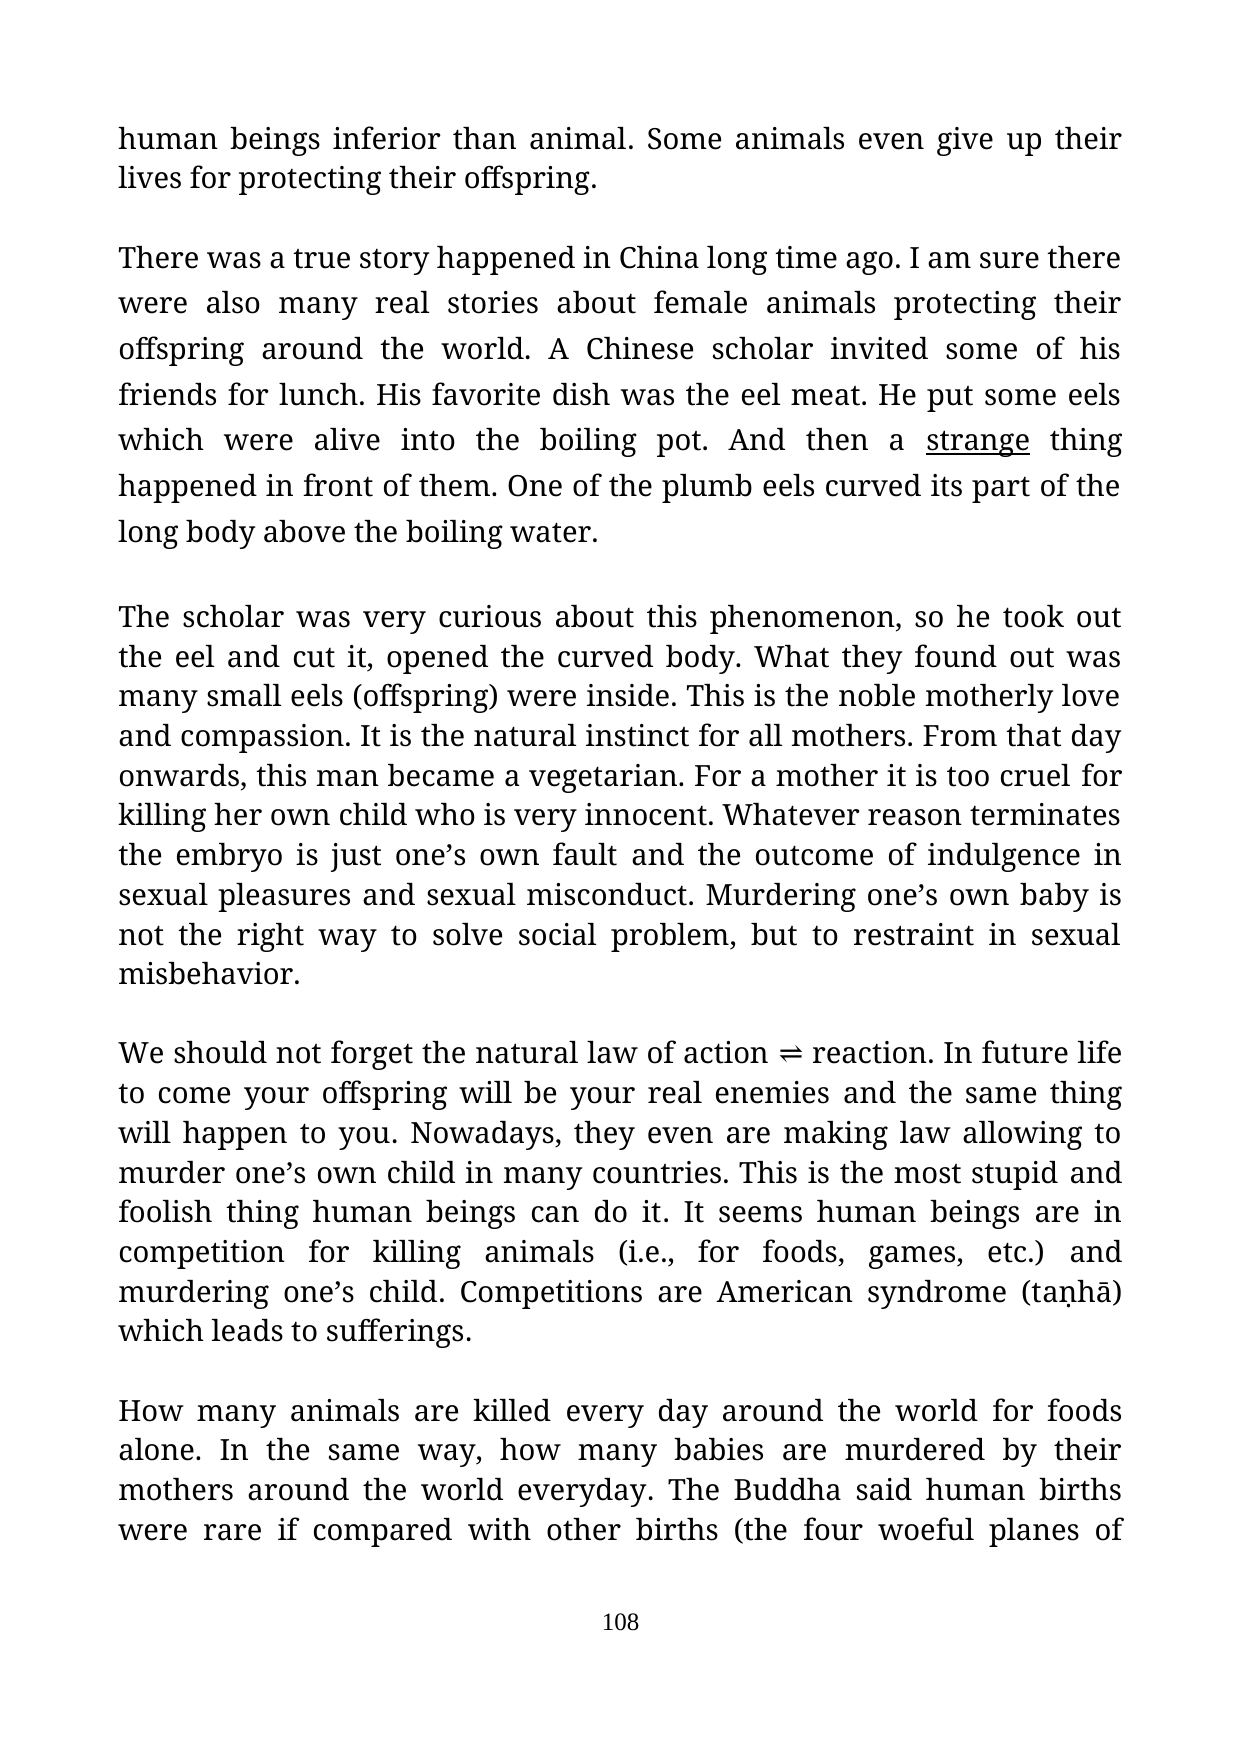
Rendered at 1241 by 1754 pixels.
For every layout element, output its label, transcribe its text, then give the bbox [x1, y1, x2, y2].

text How many animals are killed every day around the world for foods alone. In the same way, how many babies are murdered by their mothers around the world everyday. The Buddha said human births were rare if compared with other births (the four woeful planes of [118, 1390, 1122, 1549]
text We should not forget the natural law of action ⇌ reaction. In future life to come your offspring will be your real enemies and the same thing will happen to you. Nowadays, they even are making law allowing to murder one’s own child in many countries. This is the most stupid and foolish thing human beings can do it. It seems human beings are in competition for killing animals (i.e., for foods, games, etc.) and murdering one’s child. Competitions are American syndrome (taṇhā) which leads to sufferings. [118, 1033, 1122, 1350]
text human beings inferior than animal. Some animals even give up their lives for protecting their offspring. [118, 118, 1122, 197]
text There was a true story happened in China long time ago. I am sure there were also many real stories about female animals protecting their offspring around the world. A Chinese scholar invited some of his friends for lunch. His favorite dish was the eel meat. He put some eels which were alive into the boiling pot. And then a strange thing happened in front of them. One of the plumb eels curved its part of the long body above the boiling water. [118, 237, 1122, 551]
text The scholar was very curious about this phenomenon, so he took out the eel and cut it, opened the curved body. What they found out was many small eels (offspring) were inside. This is the noble motherly love and compassion. It is the natural instinct for all mothers. From that day onwards, this man became a vegetarian. For a mother it is too cruel for killing her own child who is very innocent. Whatever reason terminates the embryo is just one’s own fault and the outcome of indulgence in sexual pleasures and sexual misconduct. Murdering one’s own baby is not the right way to solve social problem, but to restraint in sexual misbehavior. [118, 596, 1122, 993]
